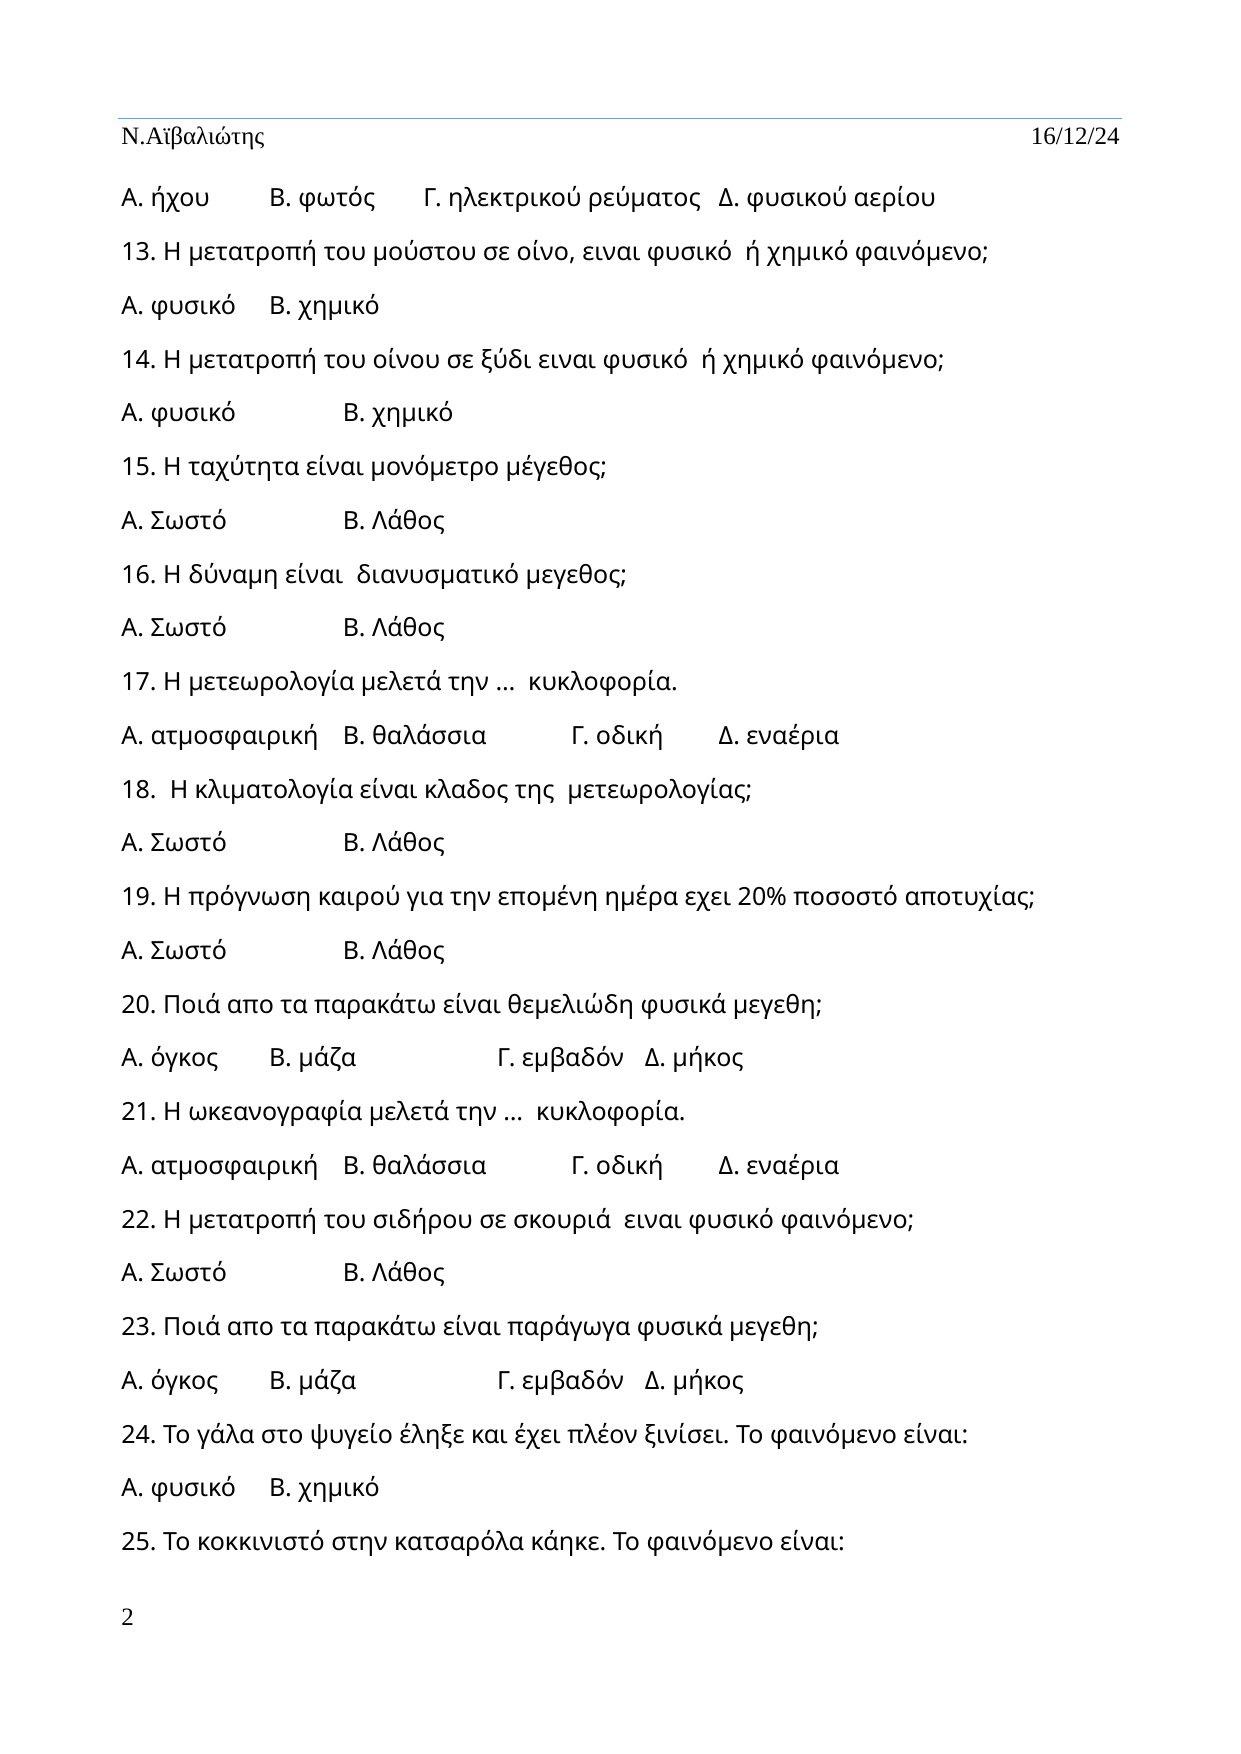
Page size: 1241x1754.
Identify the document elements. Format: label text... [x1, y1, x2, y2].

text 18. Η κλιματολογία είναι κλαδος της μετεωρολογίας; [121, 771, 1119, 805]
text Α. όγκος Β. μάζα Γ. εμβαδόν Δ. μήκος [121, 1040, 1119, 1074]
text 24. Το γάλα στο ψυγείο έληξε και έχει πλέον ξινίσει. Το φαινόμενο είναι: [121, 1416, 1119, 1450]
text Α. Σωστό Β. Λάθος [121, 825, 1119, 859]
text 16. Η δύναμη είναι διανυσματικό μεγεθος; [121, 556, 1119, 590]
text Α. φυσικό Β. χημικό [121, 395, 1119, 429]
text Α. Σωστό Β. Λάθος [121, 610, 1119, 644]
text Α. ατμοσφαιρική Β. θαλάσσια Γ. οδική Δ. εναέρια [121, 1147, 1119, 1182]
text Α. φυσικό Β. χημικό [121, 1470, 1119, 1504]
text Α. ήχου Β. φωτός Γ. ηλεκτρικού ρεύματος Δ. φυσικού αερίου [121, 180, 1119, 214]
text Α. φυσικό Β. χημικό [121, 287, 1119, 322]
text 23. Ποιά απο τα παρακάτω είναι παράγωγα φυσικά μεγεθη; [121, 1309, 1119, 1343]
text 17. Η μετεωρολογία μελετά την … κυκλοφορία. [121, 664, 1119, 698]
text 25. Το κοκκινιστό στην κατσαρόλα κάηκε. Το φαινόμενο είναι: [121, 1524, 1119, 1558]
text Α. ατμοσφαιρική Β. θαλάσσια Γ. οδική Δ. εναέρια [121, 717, 1119, 752]
text 21. Η ωκεανογραφία μελετά την … κυκλοφορία. [121, 1094, 1119, 1128]
text 19. Η πρόγνωση καιρού για την επομένη ημέρα εχει 20% ποσοστό αποτυχίας; [121, 879, 1119, 913]
text 22. Η μετατροπή του σιδήρου σε σκουριά ειναι φυσικό φαινόμενο; [121, 1201, 1119, 1235]
text 20. Ποιά απο τα παρακάτω είναι θεμελιώδη φυσικά μεγεθη; [121, 986, 1119, 1020]
text Α. Σωστό Β. Λάθος [121, 932, 1119, 967]
text 14. Η μετατροπή του οίνου σε ξύδι ειναι φυσικό ή χημικό φαινόμενο; [121, 341, 1119, 375]
text Α. Σωστό Β. Λάθος [121, 502, 1119, 537]
text Α. όγκος Β. μάζα Γ. εμβαδόν Δ. μήκος [121, 1362, 1119, 1397]
text 15. Η ταχύτητα είναι μονόμετρο μέγεθος; [121, 449, 1119, 483]
text 13. Η μετατροπή του μούστου σε οίνο, ειναι φυσικό ή χημικό φαινόμενο; [121, 234, 1119, 268]
text Α. Σωστό Β. Λάθος [121, 1255, 1119, 1289]
